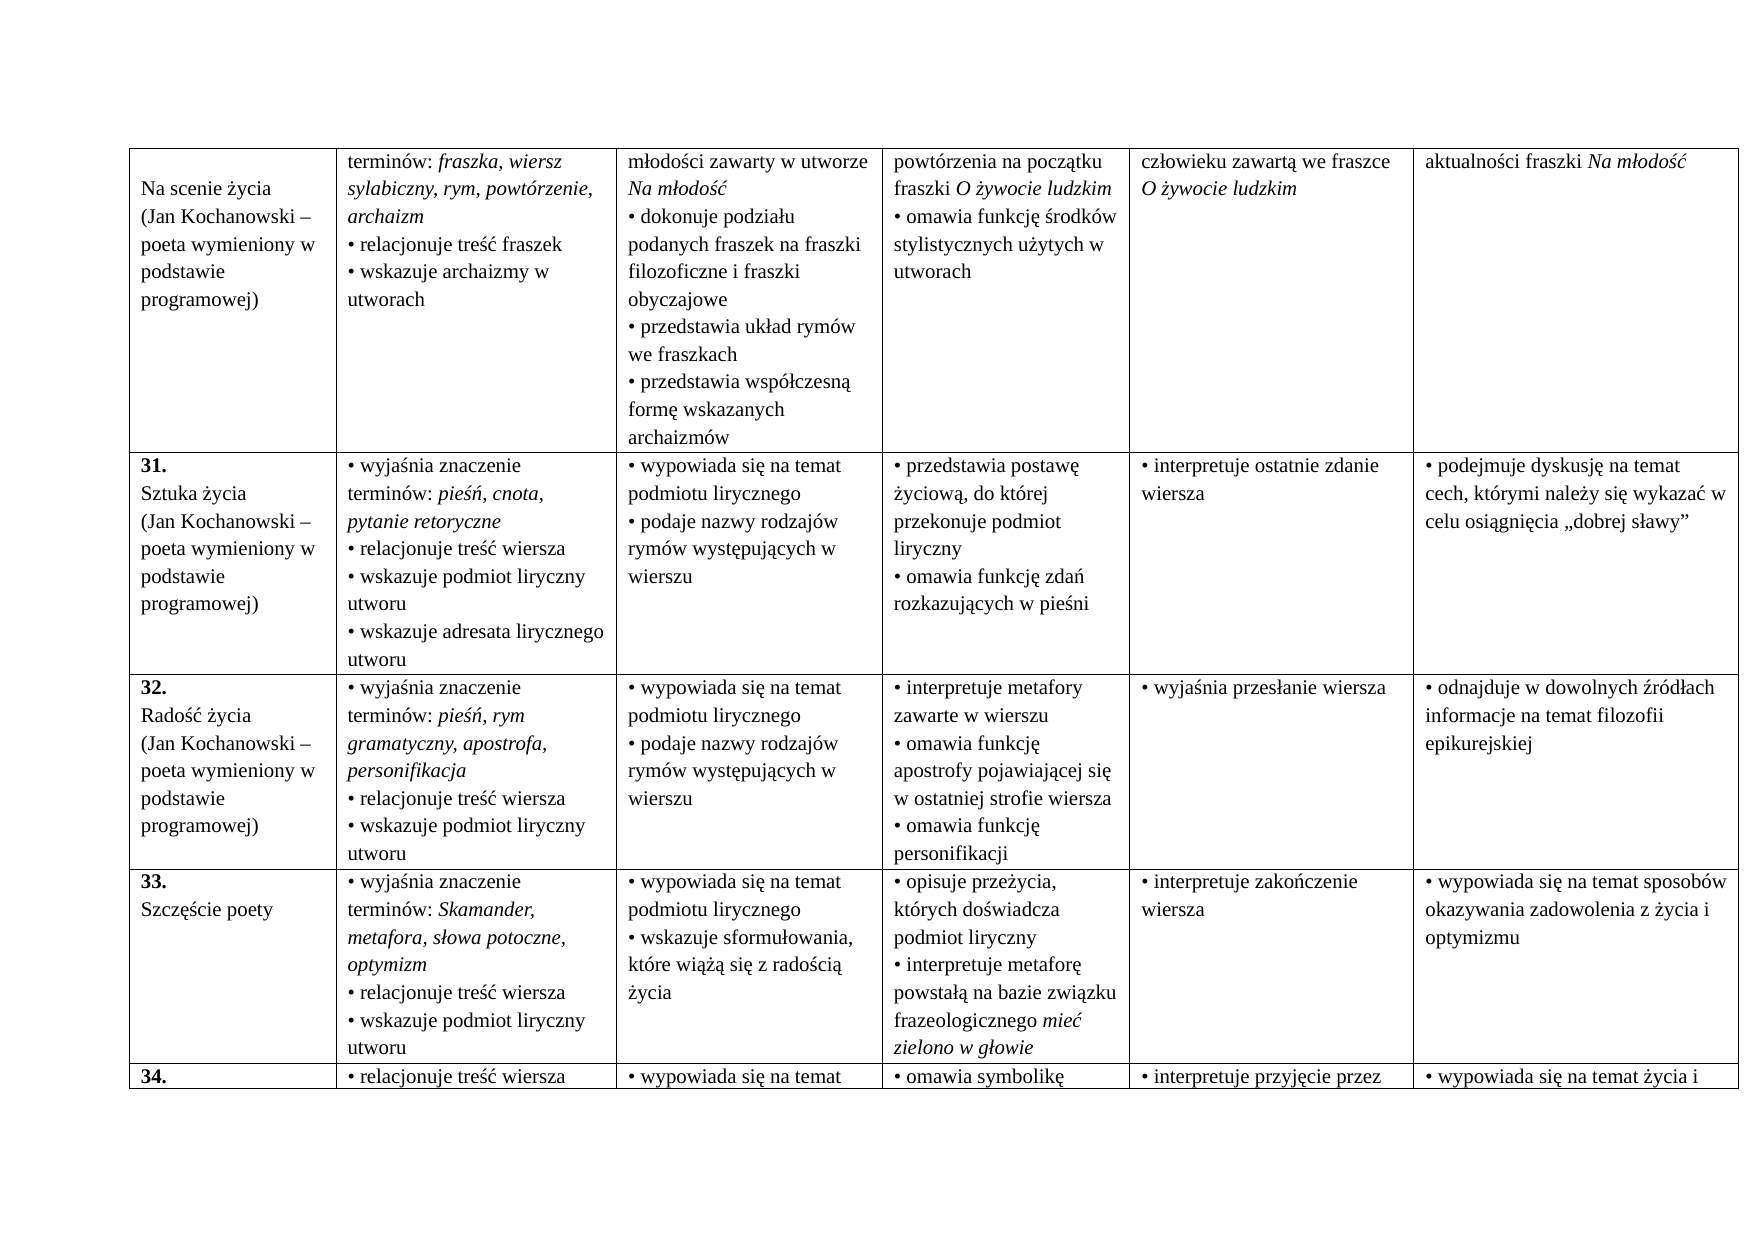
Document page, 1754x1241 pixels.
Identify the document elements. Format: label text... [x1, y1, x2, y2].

table_cell 34. [130, 1064, 336, 1088]
table_cell • wypowiada się na temat podmiotu lirycznego • podaje nazwy rodzajów rymów występujących w wierszu [617, 675, 882, 868]
table_cell • wyjaśnia znaczenie terminów: pieśń, cnota, pytanie retoryczne • relacjonuje treść wiersza • wskazuje podmiot liryczny utworu • wskazuje adresata lirycznego utworu [337, 453, 616, 674]
table_cell człowieku zawartą we fraszce O żywocie ludzkim [1130, 149, 1413, 452]
table_cell • podejmuje dyskusję na temat cech, którymi należy się wykazać w celu osiągnięcia „dobrej sławy” [1414, 453, 1738, 674]
table_cell • interpretuje ostatnie zdanie wiersza [1130, 453, 1413, 674]
table_cell aktualności fraszki Na młodość [1414, 149, 1738, 452]
table_cell terminów: fraszka, wiersz sylabiczny, rym, powtórzenie, archaizm • relacjonuje treść fraszek • wskazuje archaizmy w utworach [337, 149, 616, 452]
table_cell • wypowiada się na temat [617, 1064, 882, 1088]
table_cell 32. Radość życia (Jan Kochanowski – poeta wymieniony w podstawie programowej) [130, 675, 336, 868]
table_cell • wyjaśnia znaczenie terminów: pieśń, rym gramatyczny, apostrofa, personifikacja • relacjonuje treść wiersza • wskazuje podmiot liryczny utworu [337, 675, 616, 868]
table_cell powtórzenia na początku fraszki O żywocie ludzkim • omawia funkcję środków stylistycznych użytych w utworach [883, 149, 1129, 452]
table_cell • omawia symbolikę [883, 1064, 1129, 1088]
table_cell Na scenie życia (Jan Kochanowski – poeta wymieniony w podstawie programowej) [130, 149, 336, 452]
table_cell • przedstawia postawę życiową, do której przekonuje podmiot liryczny • omawia funkcję zdań rozkazujących w pieśni [883, 453, 1129, 674]
table_cell • wypowiada się na temat podmiotu lirycznego • podaje nazwy rodzajów rymów występujących w wierszu [617, 453, 882, 674]
table_cell • wypowiada się na temat życia i [1414, 1064, 1738, 1088]
table_cell • interpretuje zakończenie wiersza [1130, 870, 1413, 1063]
table_cell młodości zawarty w utworze Na młodość • dokonuje podziału podanych fraszek na fraszki filozoficzne i fraszki obyczajowe • przedstawia układ rymów we fraszkach • przedstawia współczesną formę wskazanych archaizmów [617, 149, 882, 452]
table_cell • wyjaśnia znaczenie terminów: Skamander, metafora, słowa potoczne, optymizm • relacjonuje treść wiersza • wskazuje podmiot liryczny utworu [337, 870, 616, 1063]
table_cell 33. Szczęście poety [130, 870, 336, 1063]
table_cell 31. Sztuka życia (Jan Kochanowski – poeta wymieniony w podstawie programowej) [130, 453, 336, 674]
table_cell • relacjonuje treść wiersza [337, 1064, 616, 1088]
table_cell • odnajduje w dowolnych źródłach informacje na temat filozofii epikurejskiej [1414, 675, 1738, 868]
table_cell • opisuje przeżycia, których doświadcza podmiot liryczny • interpretuje metaforę powstałą na bazie związku frazeologicznego mieć zielono w głowie [883, 870, 1129, 1063]
table_cell • wypowiada się na temat podmiotu lirycznego • wskazuje sformułowania, które wiążą się z radością życia [617, 870, 882, 1063]
table_cell • wypowiada się na temat sposobów okazywania zadowolenia z życia i optymizmu [1414, 870, 1738, 1063]
table_cell • interpretuje metafory zawarte w wierszu • omawia funkcję apostrofy pojawiającej się w ostatniej strofie wiersza • omawia funkcję personifikacji [883, 675, 1129, 868]
table_cell • wyjaśnia przesłanie wiersza [1130, 675, 1413, 868]
table_cell • interpretuje przyjęcie przez [1130, 1064, 1413, 1088]
